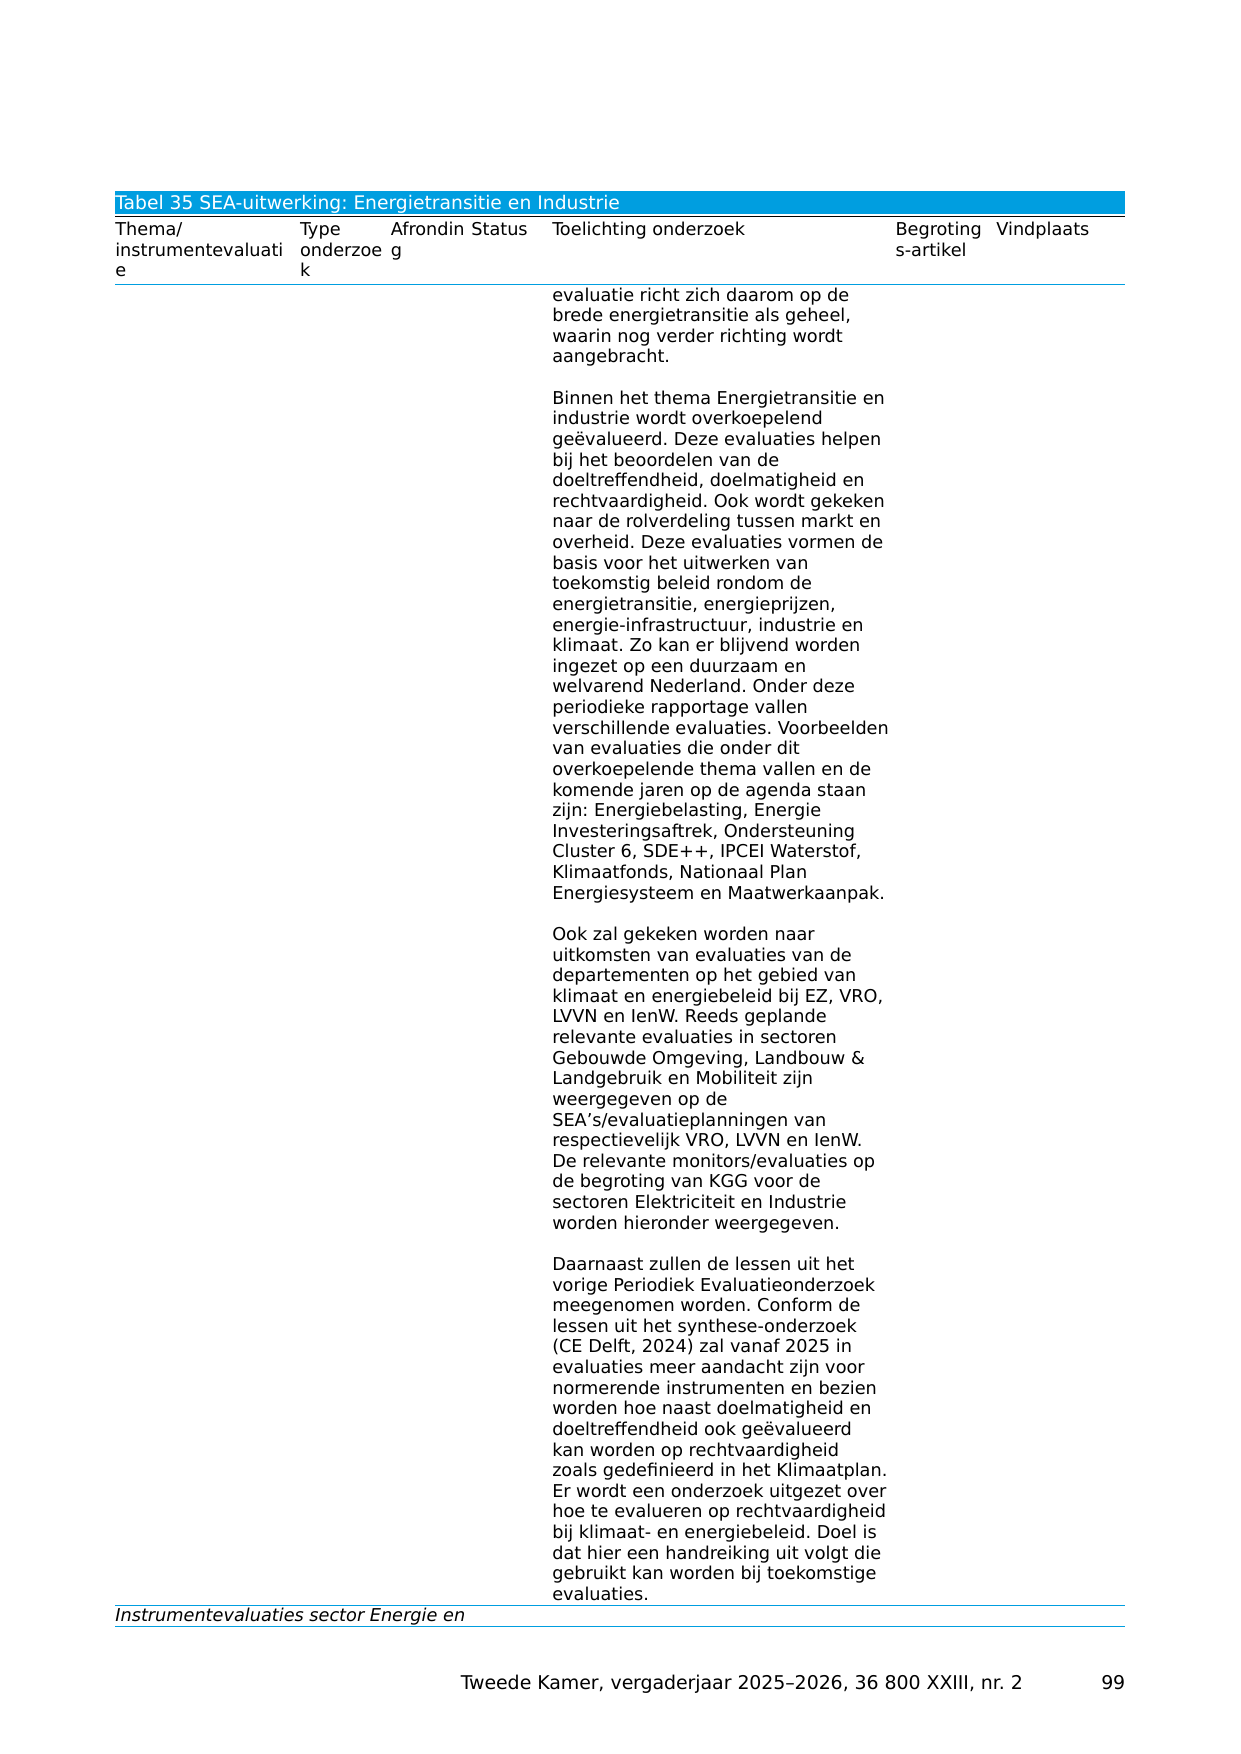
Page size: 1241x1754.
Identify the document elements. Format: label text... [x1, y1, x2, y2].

table_cell [993, 285, 1125, 1604]
table_cell [115, 285, 297, 1604]
table_cell Type onderzoek [297, 217, 388, 284]
table_cell Afronding [388, 217, 468, 284]
table_cell [468, 285, 549, 1604]
table_cell Status [468, 217, 549, 284]
table_cell [993, 1606, 1125, 1626]
table_cell [388, 285, 468, 1604]
table_cell [549, 1606, 892, 1626]
table_cell Begrotings-artikel [893, 217, 993, 284]
table_cell Toelichting onderzoek [549, 217, 892, 284]
table_cell evaluatie richt zich daarom op de brede energietransitie als geheel, waarin nog verder richting wordt aangebracht. Binnen het thema Energietransitie en industrie wordt overkoepelend geëvalueerd. Deze evaluaties helpen bij het beoordelen van de doeltreffendheid, doelmatigheid en rechtvaardigheid. Ook wordt gekeken naar de rolverdeling tussen markt en overheid. Deze evaluaties vormen de basis voor het uitwerken van toekomstig beleid rondom de energietransitie, energieprijzen, energie-infrastructuur, industrie en klimaat. Zo kan er blijvend worden ingezet op een duurzaam en welvarend Nederland. Onder deze periodieke rapportage vallen verschillende evaluaties. Voorbeelden van evaluaties die onder dit overkoepelende thema vallen en de komende jaren op de agenda staan zijn: Energiebelasting, Energie Investeringsaftrek, Ondersteuning Cluster 6, SDE++, IPCEI Waterstof, Klimaatfonds, Nationaal Plan Energiesysteem en Maatwerkaanpak. Ook zal gekeken worden naar uitkomsten van evaluaties van de departementen op het gebied van klimaat en energiebeleid bij EZ, VRO, LVVN en IenW. Reeds geplande relevante evaluaties in sectoren Gebouwde Omgeving, Landbouw & Landgebruik en Mobiliteit zijn weergegeven op de SEA’s/evaluatieplanningen van respectievelijk VRO, LVVN en IenW. De relevante monitors/evaluaties op de begroting van KGG voor de sectoren Elektriciteit en Industrie worden hieronder weergegeven. Daarnaast zullen de lessen uit het vorige Periodiek Evaluatieonderzoek meegenomen worden. Conform de lessen uit het synthese-onderzoek (CE Delft, 2024) zal vanaf 2025 in evaluaties meer aandacht zijn voor normerende instrumenten en bezien worden hoe naast doelmatigheid en doeltreffendheid ook geëvalueerd kan worden op rechtvaardigheid zoals gedefinieerd in het Klimaatplan. Er wordt een onderzoek uitgezet over hoe te evalueren op rechtvaardigheid bij klimaat- en energiebeleid. Doel is dat hier een handreiking uit volgt die gebruikt kan worden bij toekomstige evaluaties. [549, 285, 892, 1604]
table_cell Vindplaats [993, 217, 1125, 284]
table_cell Thema/instrumentevaluatie [115, 217, 297, 284]
table_cell [893, 1606, 993, 1626]
table_cell [297, 285, 388, 1604]
table_cell Instrumentevaluaties sector Energie en [115, 1606, 549, 1626]
table_cell [893, 285, 993, 1604]
